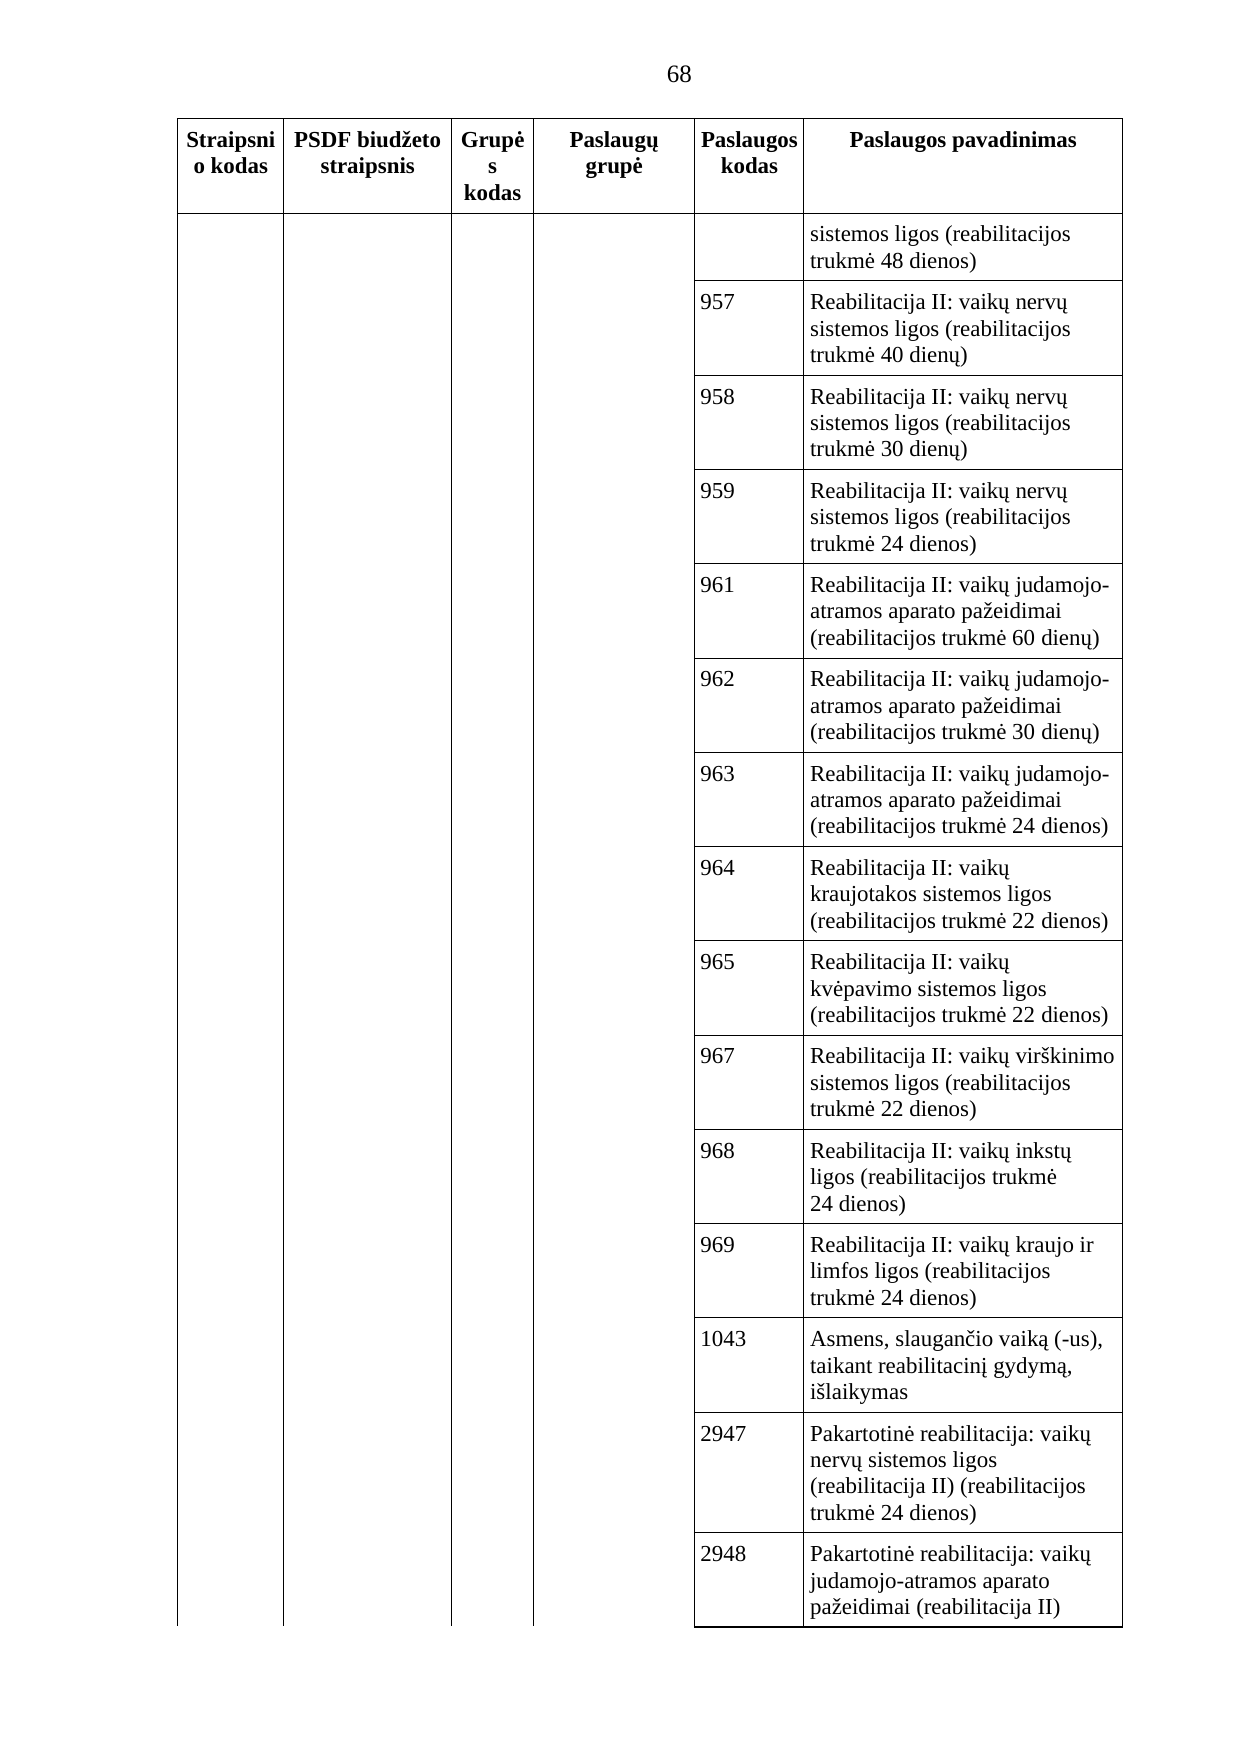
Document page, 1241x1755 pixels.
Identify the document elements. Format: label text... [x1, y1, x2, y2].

table_cell [284, 658, 451, 752]
table_cell 968 [695, 1130, 803, 1223]
table_cell [452, 469, 533, 563]
table_cell [695, 214, 803, 280]
table_cell [452, 563, 533, 657]
table_cell Reabilitacija II: vaikų nervų sistemos ligos (reabilitacijos trukmė 24 dienos) [804, 470, 1122, 563]
table_cell [452, 940, 533, 1034]
table_cell 965 [695, 941, 803, 1034]
table_cell [284, 1532, 451, 1626]
table_cell [178, 563, 283, 657]
table_cell 2948 [695, 1533, 803, 1626]
table_cell [178, 1412, 283, 1532]
table_cell [452, 1532, 533, 1626]
table_cell Reabilitacija II: vaikų judamojo-atramos aparato pažeidimai (reabilitacijos trukmė 60 dienų) [804, 564, 1122, 657]
table_header Straipsnio kodas [178, 119, 283, 212]
table_cell [178, 375, 283, 469]
table_cell 1043 [695, 1318, 803, 1412]
table_cell [178, 940, 283, 1034]
table_cell [178, 752, 283, 846]
table_cell 2947 [695, 1413, 803, 1532]
table_cell [534, 214, 694, 280]
table_cell [178, 1532, 283, 1626]
table_cell [284, 280, 451, 374]
table_cell 957 [695, 281, 803, 374]
table_cell [284, 1317, 451, 1412]
table_cell 959 [695, 470, 803, 563]
table_cell 963 [695, 753, 803, 846]
table_cell [284, 469, 451, 563]
table_cell [284, 752, 451, 846]
table_cell [452, 1412, 533, 1532]
table_cell [452, 658, 533, 752]
table_header Paslaugų grupė [534, 119, 694, 212]
table_cell Reabilitacija II: vaikų nervų sistemos ligos (reabilitacijos trukmė 30 dienų) [804, 376, 1122, 469]
table_cell [452, 280, 533, 374]
table_cell Pakartotinė reabilitacija: vaikų judamojo-atramos aparato pažeidimai (reabilitacija II) [804, 1533, 1122, 1626]
table_cell [534, 563, 694, 657]
table_cell [534, 469, 694, 563]
table_cell [178, 846, 283, 940]
table_cell [452, 846, 533, 940]
table_header Grupės kodas [452, 119, 533, 212]
table_cell 969 [695, 1224, 803, 1317]
table_cell [534, 1317, 694, 1412]
table_cell [534, 752, 694, 846]
table_header Paslaugos kodas [695, 119, 803, 212]
table_cell [534, 1532, 694, 1626]
table_cell Reabilitacija II: vaikų kvėpavimo sistemos ligos (reabilitacijos trukmė 22 dienos) [804, 941, 1122, 1034]
table_cell [284, 846, 451, 940]
table_cell [534, 940, 694, 1034]
table_cell Reabilitacija II: vaikų inkstų ligos (reabilitacijos trukmė 24 dienos) [804, 1130, 1122, 1223]
table_cell [178, 1129, 283, 1223]
table_cell 961 [695, 564, 803, 657]
table_cell 958 [695, 376, 803, 469]
table_cell [452, 1223, 533, 1317]
table_cell [284, 940, 451, 1034]
table_cell [284, 1412, 451, 1532]
table_cell Pakartotinė reabilitacija: vaikų nervų sistemos ligos (reabilitacija II) (reabilitacijos trukmė 24 dienos) [804, 1413, 1122, 1532]
table_cell [284, 1035, 451, 1129]
table_cell [452, 214, 533, 280]
table_cell [534, 280, 694, 374]
table_cell [284, 1129, 451, 1223]
table_cell [534, 1412, 694, 1532]
table_cell [534, 1129, 694, 1223]
table_header Paslaugos pavadinimas [804, 119, 1122, 212]
table_cell Asmens, slaugančio vaiką (-us), taikant reabilitacinį gydymą, išlaikymas [804, 1318, 1122, 1412]
table_cell [534, 1035, 694, 1129]
table_cell [284, 1223, 451, 1317]
table_cell [178, 1035, 283, 1129]
table_cell [178, 469, 283, 563]
table_cell [452, 1129, 533, 1223]
table_cell [178, 280, 283, 374]
table_cell sistemos ligos (reabilitacijos trukmė 48 dienos) [804, 214, 1122, 280]
table_cell Reabilitacija II: vaikų kraujotakos sistemos ligos (reabilitacijos trukmė 22 dienos) [804, 847, 1122, 940]
table_cell [452, 752, 533, 846]
table_cell [284, 375, 451, 469]
table_cell [178, 658, 283, 752]
table_cell Reabilitacija II: vaikų judamojo-atramos aparato pažeidimai (reabilitacijos trukmė 30 dienų) [804, 659, 1122, 752]
table_header PSDF biudžeto straipsnis [284, 119, 451, 212]
table_cell Reabilitacija II: vaikų kraujo ir limfos ligos (reabilitacijos trukmė 24 dienos) [804, 1224, 1122, 1317]
table_cell [534, 658, 694, 752]
table_cell [284, 214, 451, 280]
table_cell 964 [695, 847, 803, 940]
table_cell [178, 1317, 283, 1412]
table_cell Reabilitacija II: vaikų virškinimo sistemos ligos (reabilitacijos trukmė 22 dienos) [804, 1036, 1122, 1129]
table_cell 962 [695, 659, 803, 752]
table_cell [534, 846, 694, 940]
table_cell 967 [695, 1036, 803, 1129]
table_cell [452, 375, 533, 469]
table_cell [452, 1317, 533, 1412]
table_cell [284, 563, 451, 657]
table_cell [452, 1035, 533, 1129]
table_cell [534, 1223, 694, 1317]
table_cell Reabilitacija II: vaikų nervų sistemos ligos (reabilitacijos trukmė 40 dienų) [804, 281, 1122, 374]
table_cell Reabilitacija II: vaikų judamojo-atramos aparato pažeidimai (reabilitacijos trukmė 24 dienos) [804, 753, 1122, 846]
table_cell [178, 1223, 283, 1317]
table_cell [178, 214, 283, 280]
table_cell [534, 375, 694, 469]
